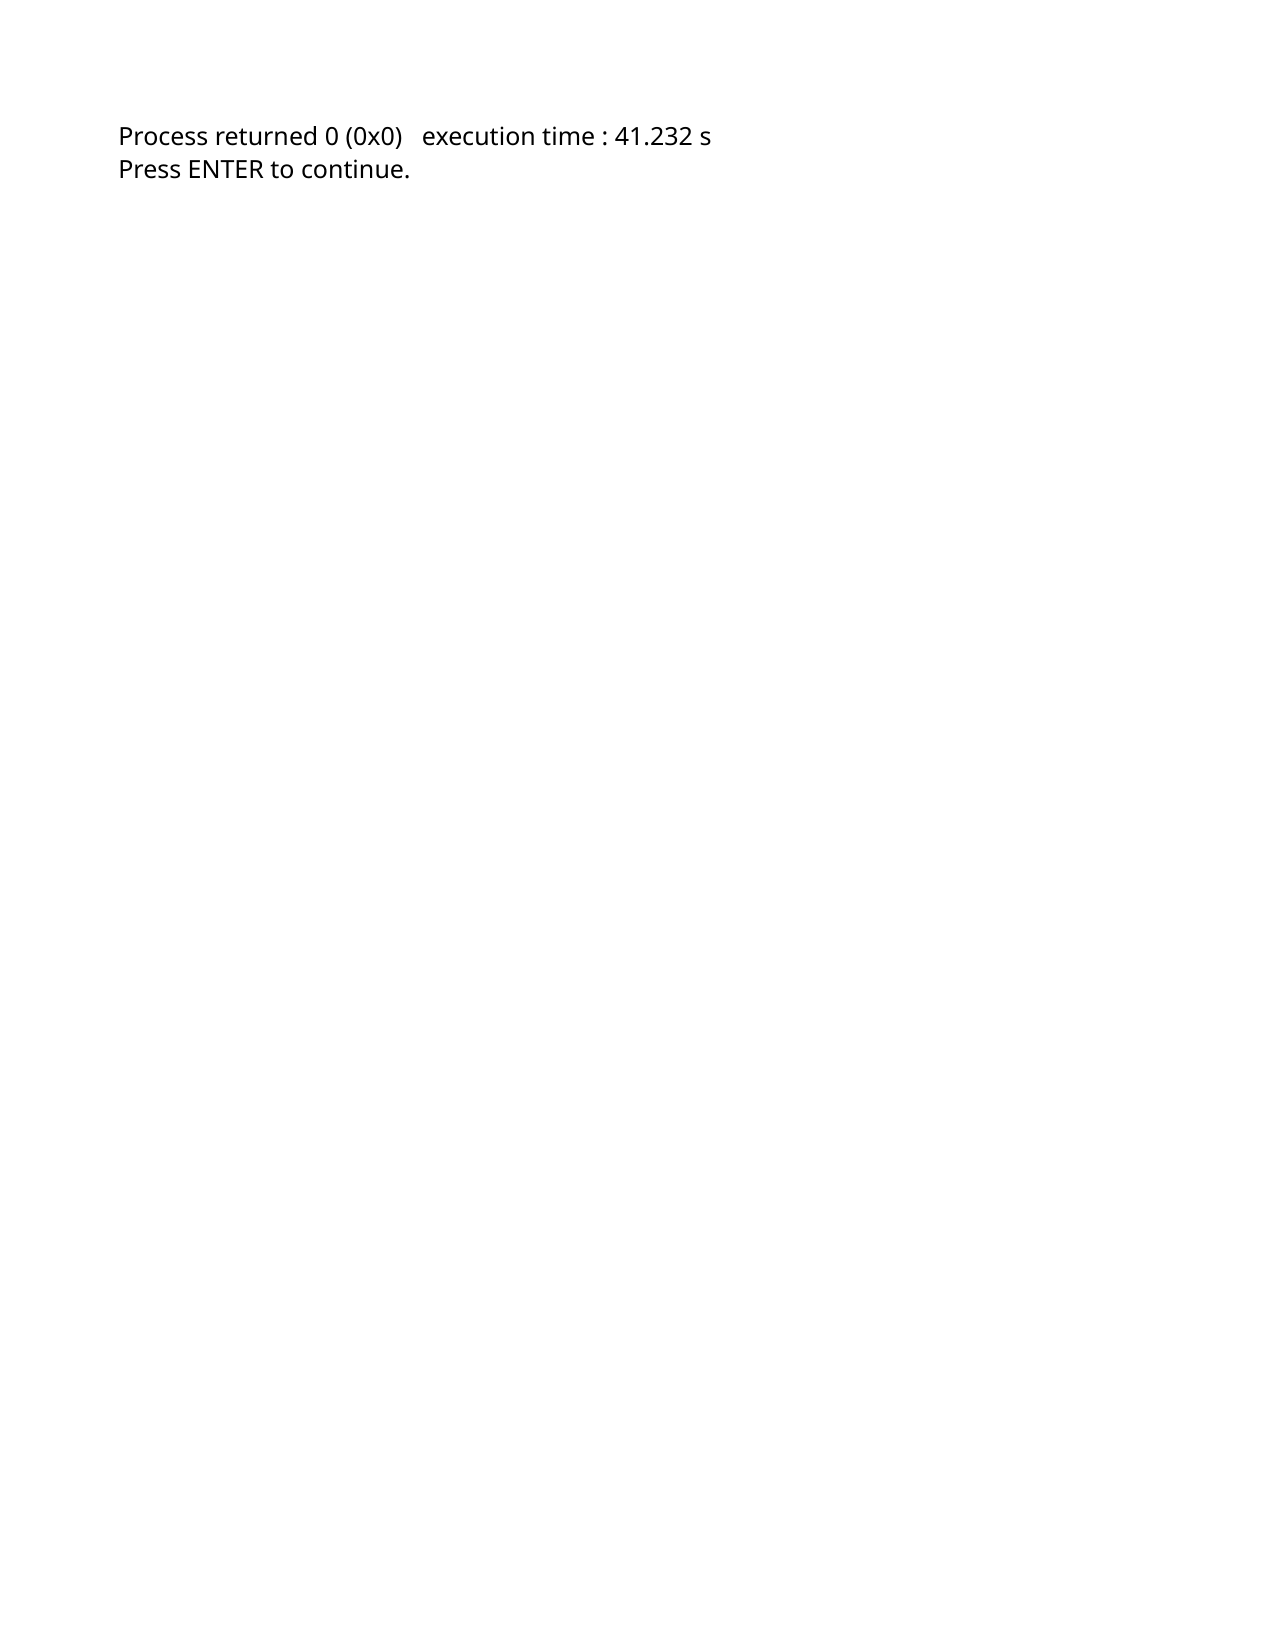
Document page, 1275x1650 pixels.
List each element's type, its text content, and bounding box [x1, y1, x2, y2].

text Press ENTER to continue. [118, 152, 1157, 186]
text Process returned 0 (0x0) execution time : 41.232 s [118, 118, 1157, 152]
